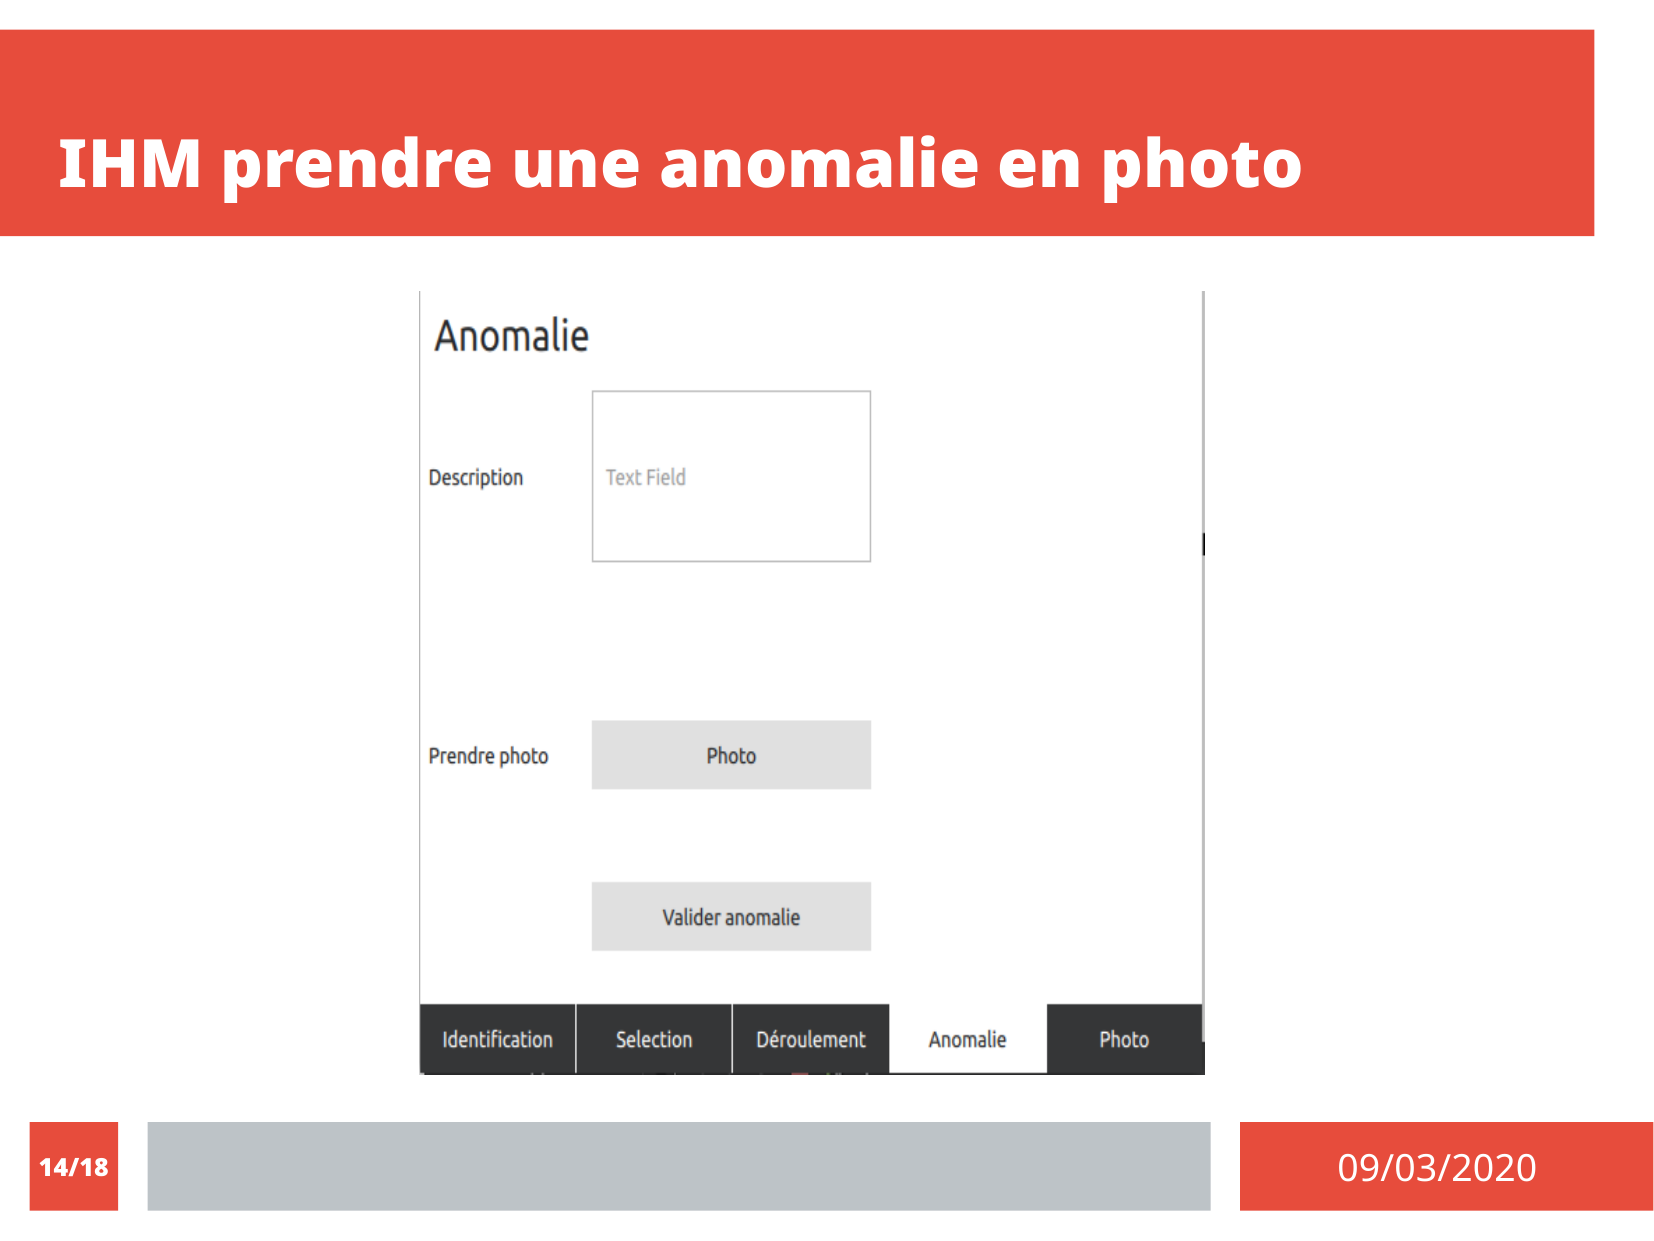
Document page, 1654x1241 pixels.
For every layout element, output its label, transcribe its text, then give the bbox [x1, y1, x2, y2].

picture [419, 291, 1205, 1075]
title IHM prendre une anomalie en photo [59, 59, 1595, 207]
